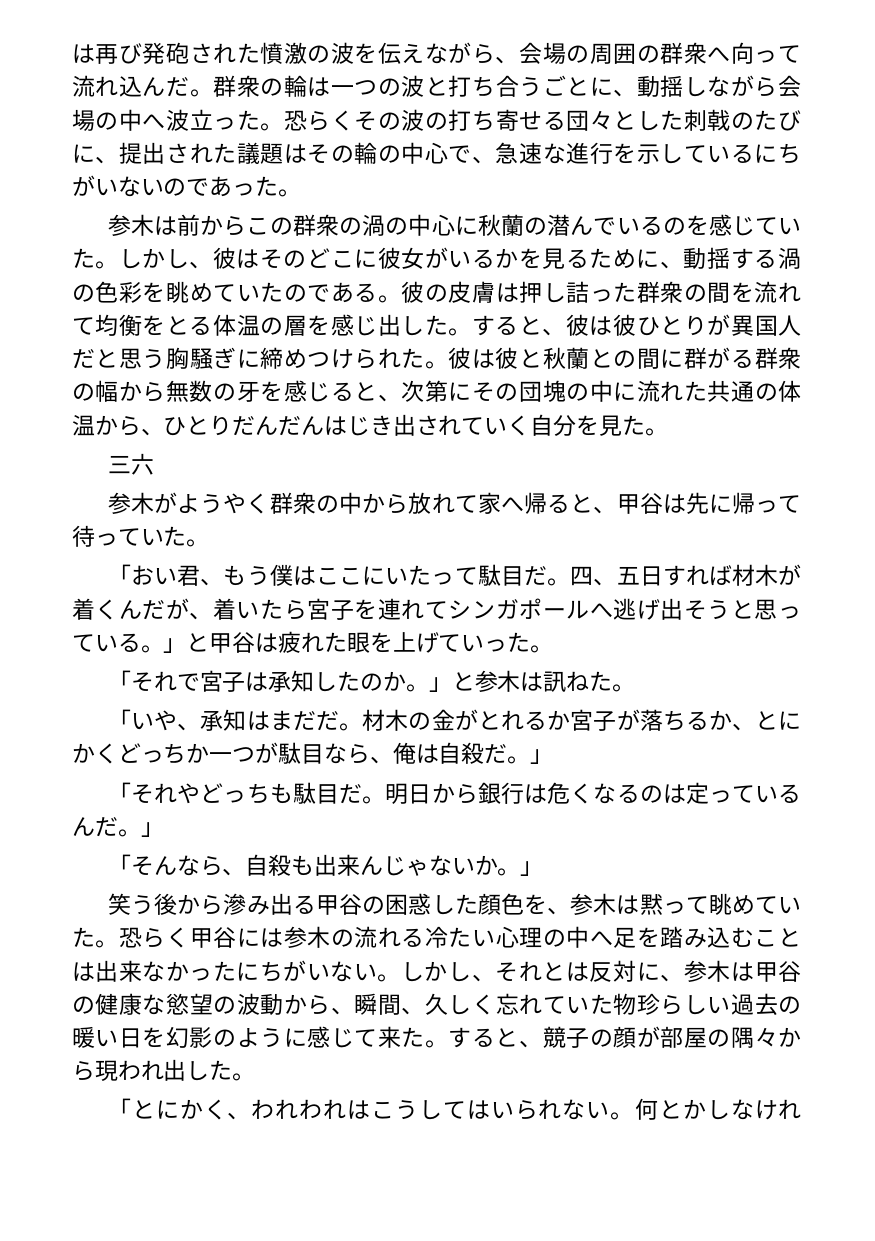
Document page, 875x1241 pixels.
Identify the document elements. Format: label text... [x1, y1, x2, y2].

text 「それで宮子は承知したのか。」と参木は訊ねた。 [72, 664, 802, 697]
text 「それやどっちも駄目だ。明日から銀行は危くなるのは定っているんだ。」 [72, 775, 802, 842]
text 「おい君、もう僕はここにいたって駄目だ。四、五日すれば材木が着くんだが、着いたら宮子を連れてシンガポールへ逃げ出そうと思っている。」と甲谷は疲れた眼を上げていった。 [72, 558, 802, 658]
text は再び発砲された憤激の波を伝えながら、会場の周囲の群衆へ向って流れ込んだ。群衆の輪は一つの波と打ち合うごとに、動揺しながら会場の中へ波立った。恐らくその波の打ち寄せる団々とした刺戟のたびに、提出された議題はその輪の中心で、急速な進行を示しているにちがいないのであった。 [72, 36, 802, 202]
text 笑う後から滲み出る甲谷の困惑した顔色を、参木は黙って眺めていた。恐らく甲谷には参木の流れる冷たい心理の中へ足を踏み込むことは出来なかったにちがいない。しかし、それとは反対に、参木は甲谷の健康な慾望の波動から、瞬間、久しく忘れていた物珍らしい過去の暖い日を幻影のように感じて来た。すると、競子の顔が部屋の隅々から現われ出した。 [72, 887, 802, 1086]
text 「とにかく、われわれはこうしてはいられない。何とかしなけれ [72, 1092, 802, 1126]
text 三六 [72, 447, 802, 480]
text 「そんなら、自殺も出来んじゃないか。」 [72, 848, 802, 881]
text 参木がようやく群衆の中から放れて家へ帰ると、甲谷は先に帰って待っていた。 [72, 486, 802, 552]
text 「いや、承知はまだだ。材木の金がとれるか宮子が落ちるか、とにかくどっちか一つが駄目なら、俺は自殺だ。」 [72, 703, 802, 769]
text 参木は前からこの群衆の渦の中心に秋蘭の潜んでいるのを感じていた。しかし、彼はそのどこに彼女がいるかを見るために、動揺する渦の色彩を眺めていたのである。彼の皮膚は押し詰った群衆の間を流れて均衡をとる体温の層を感じ出した。すると、彼は彼ひとりが異国人だと思う胸騒ぎに締めつけられた。彼は彼と秋蘭との間に群がる群衆の幅から無数の牙を感じると、次第にその団塊の中に流れた共通の体温から、ひとりだんだんはじき出されていく自分を見た。 [72, 208, 802, 441]
